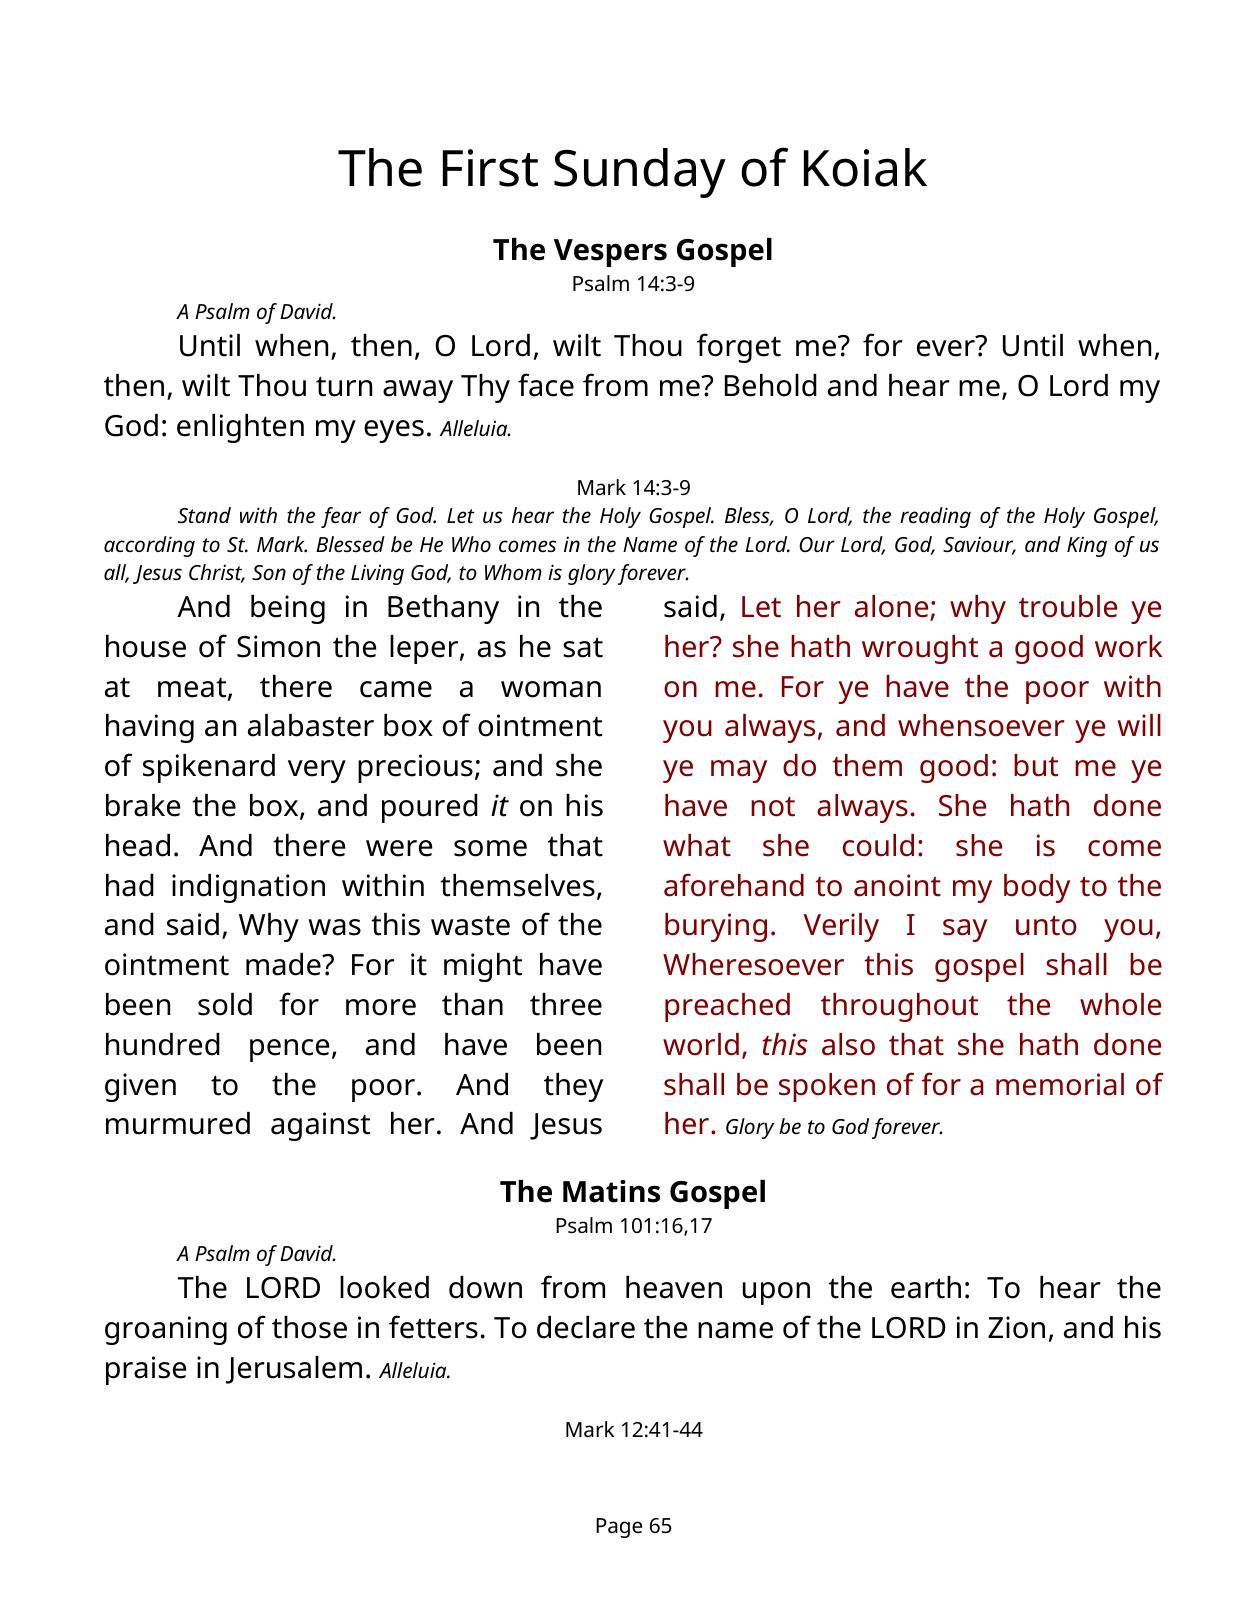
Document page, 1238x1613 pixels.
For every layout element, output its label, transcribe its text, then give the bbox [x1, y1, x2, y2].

text Stand with the fear of God. Let us hear the Holy Gospel. Bless, O Lord, the reading of the Holy Gospel, according to St. Mark. Blessed be He Who comes in the Name of the Lord. Our Lord, God, Saviour, and King of us all, Jesus Christ, Son of the Living God, to Whom is glory forever. [103, 501, 1163, 586]
text Mark 12:41-44 [103, 1415, 1163, 1443]
text Mark 14:3-9 [103, 473, 1163, 501]
text The Matins Gospel [103, 1171, 1163, 1211]
text Psalm 14:3-9 [103, 269, 1163, 297]
text A Psalm of David. [103, 1239, 1163, 1268]
text The LORD looked down from heaven upon the earth: To hear the groaning of those in fetters. To declare the name of the LORD in Zion, and his praise in Jerusalem. Alleluia. [103, 1268, 1163, 1387]
text said, Let her alone; why trouble ye her? she hath wrought a good work on me. For ye have the poor with you always, and whensoever ye will ye may do them good: but me ye have not always. She hath done what she could: she is come aforehand to anoint my body to the burying. Verily I say unto you, Wheresoever this gospel shall be preached throughout the whole world, this also that she hath done shall be spoken of for a memorial of her. Glory be to God forever. [663, 586, 1163, 1143]
text The First Sunday of Koiak [103, 133, 1163, 201]
text A Psalm of David. [103, 297, 1163, 326]
text Psalm 101:16,17 [103, 1211, 1163, 1239]
text And being in Bethany in the house of Simon the leper, as he sat at meat, there came a woman having an alabaster box of ointment of spikenard very precious; and she brake the box, and poured it on his head. And there were some that had indignation within themselves, and said, Why was this waste of the ointment made? For it might have been sold for more than three hundred pence, and have been given to the poor. And they murmured against her. And Jesus [103, 586, 604, 1143]
text The Vespers Gospel [103, 229, 1163, 269]
text Until when, then, O Lord, wilt Thou forget me? for ever? Until when, then, wilt Thou turn away Thy face from me? Behold and hear me, O Lord my God: enlighten my eyes. Alleluia. [103, 326, 1163, 445]
